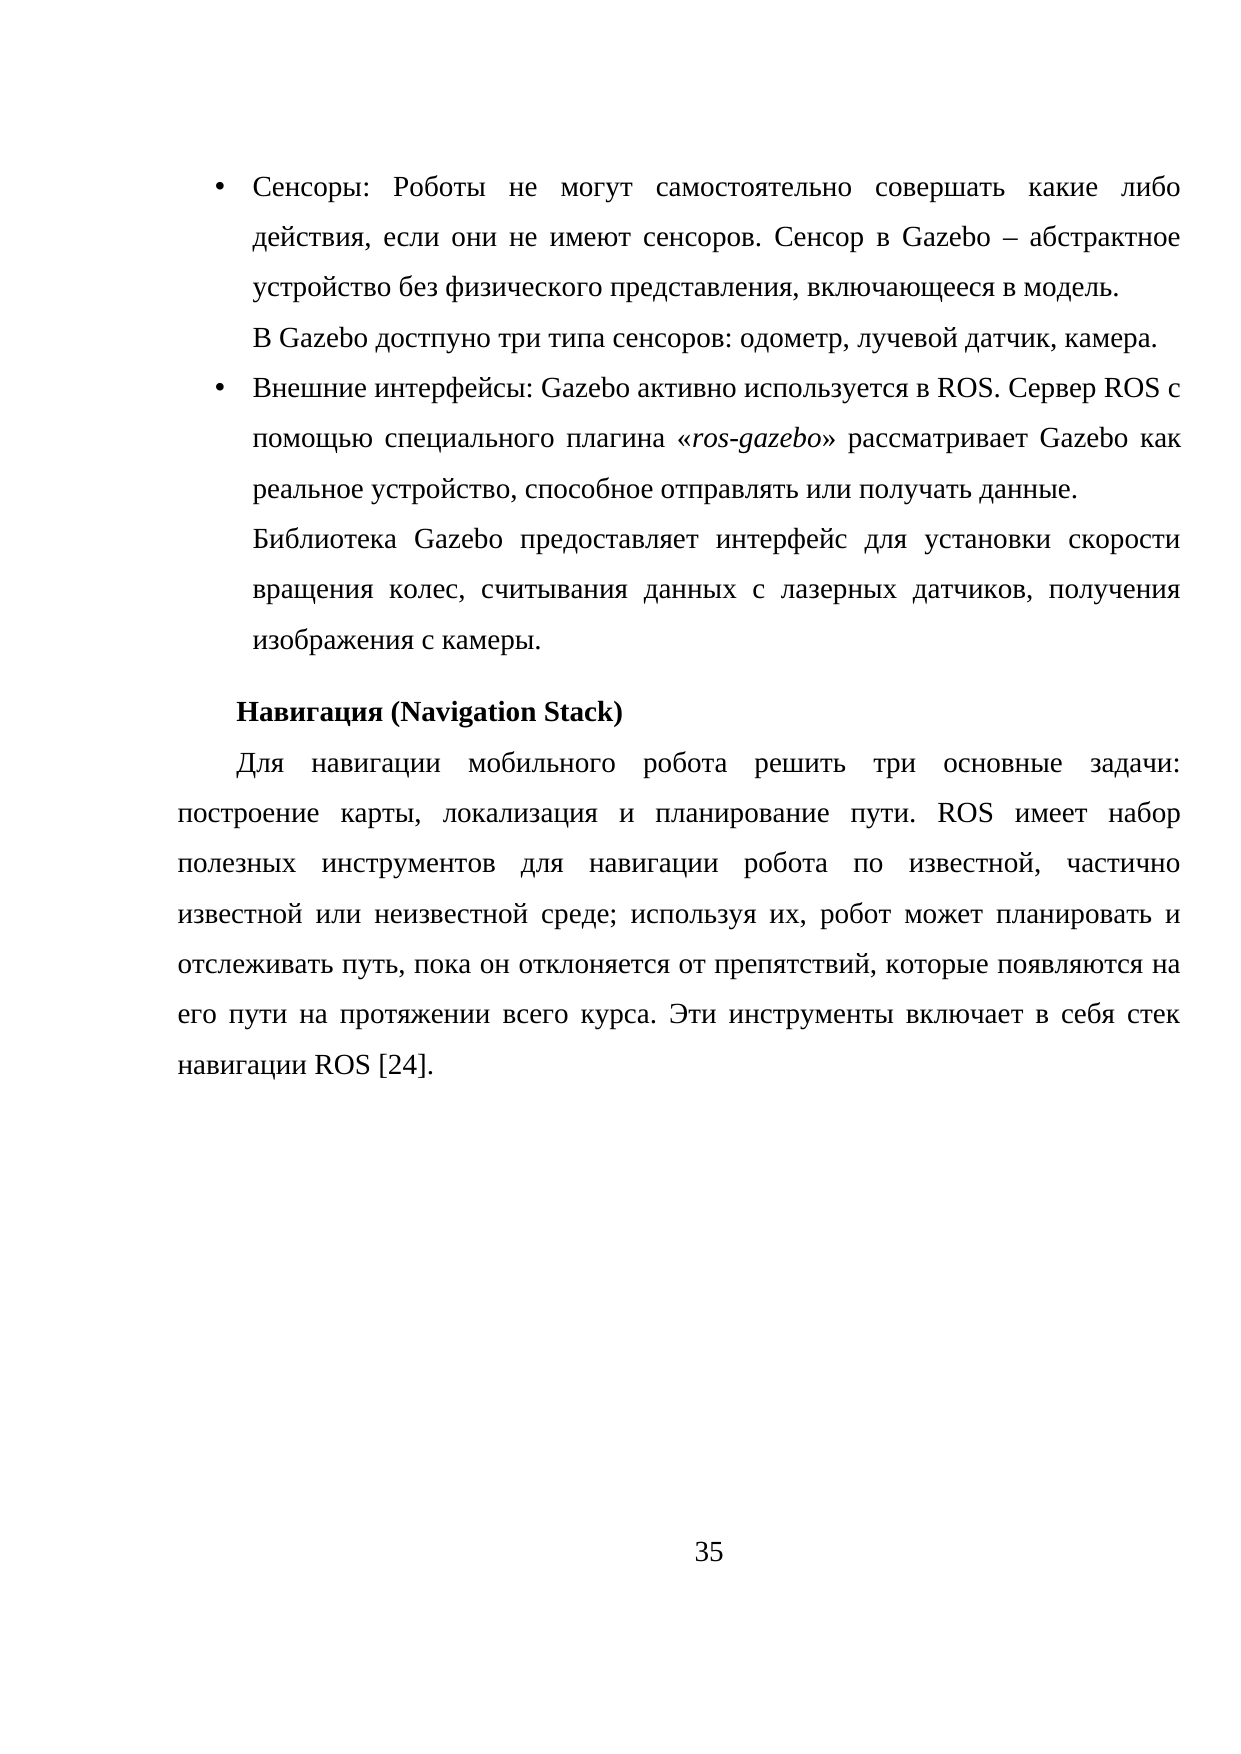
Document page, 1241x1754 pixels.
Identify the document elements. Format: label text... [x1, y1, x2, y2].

text Для навигации мобильного робота решить три основные задачи: построение карты, локализация и планирование пути. ROS имеет набор полезных инструментов для навигации робота по известной, частично известной или неизвестной среде; используя их, робот может планировать и отслеживать путь, пока он отклоняется от препятствий, которые появляются на его пути на протяжении всего курса. Эти инструменты включает в себя стек навигации ROS [24]. [177, 745, 1181, 1080]
list Библиотека Gazebo предоставляет интерфейс для установки скорости вращения колес, считывания данных с лазерных датчиков, получения изображения с камеры. [215, 521, 1181, 655]
list Сенсоры: Роботы не могут самостоятельно совершать какие либо действия, если они не имеют сенсоров. Сенсор в Gazebo – абстрактное устройство без физического представления, включающееся в модель. [215, 169, 1181, 303]
list В Gazebo достпуно три типа сенсоров: одометр, лучевой датчик, камера. [215, 320, 1181, 353]
list Внешние интерфейсы: Gazebo активно используется в ROS. Сервер ROS с помощью специального плагина «ros-gazebo» рассматривает Gazebo как реальное устройство, способное отправлять или получать данные. [215, 370, 1181, 504]
subtitle Навигация (Navigation Stack) [177, 694, 1181, 728]
